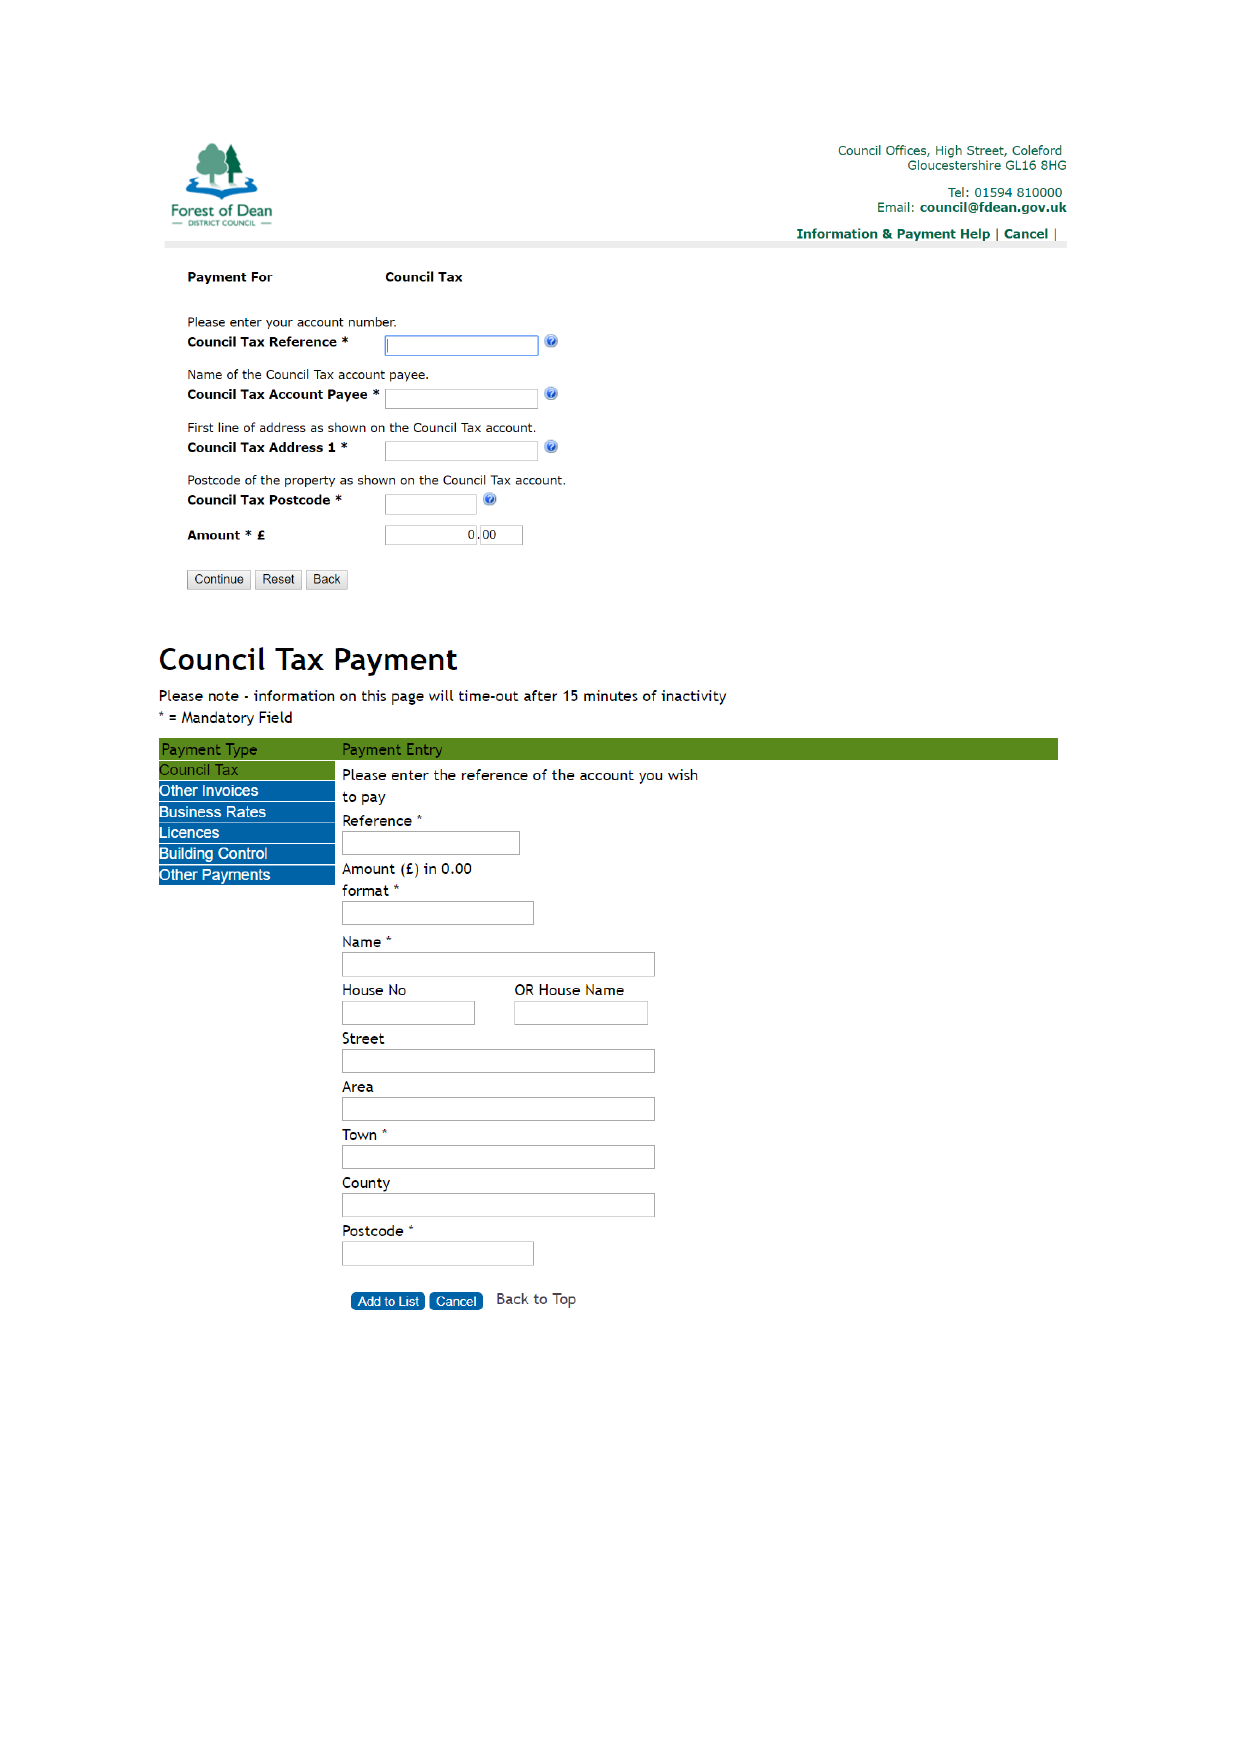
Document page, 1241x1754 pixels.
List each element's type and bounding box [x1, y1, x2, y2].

picture [150, 118, 1091, 606]
picture [150, 632, 1091, 1358]
